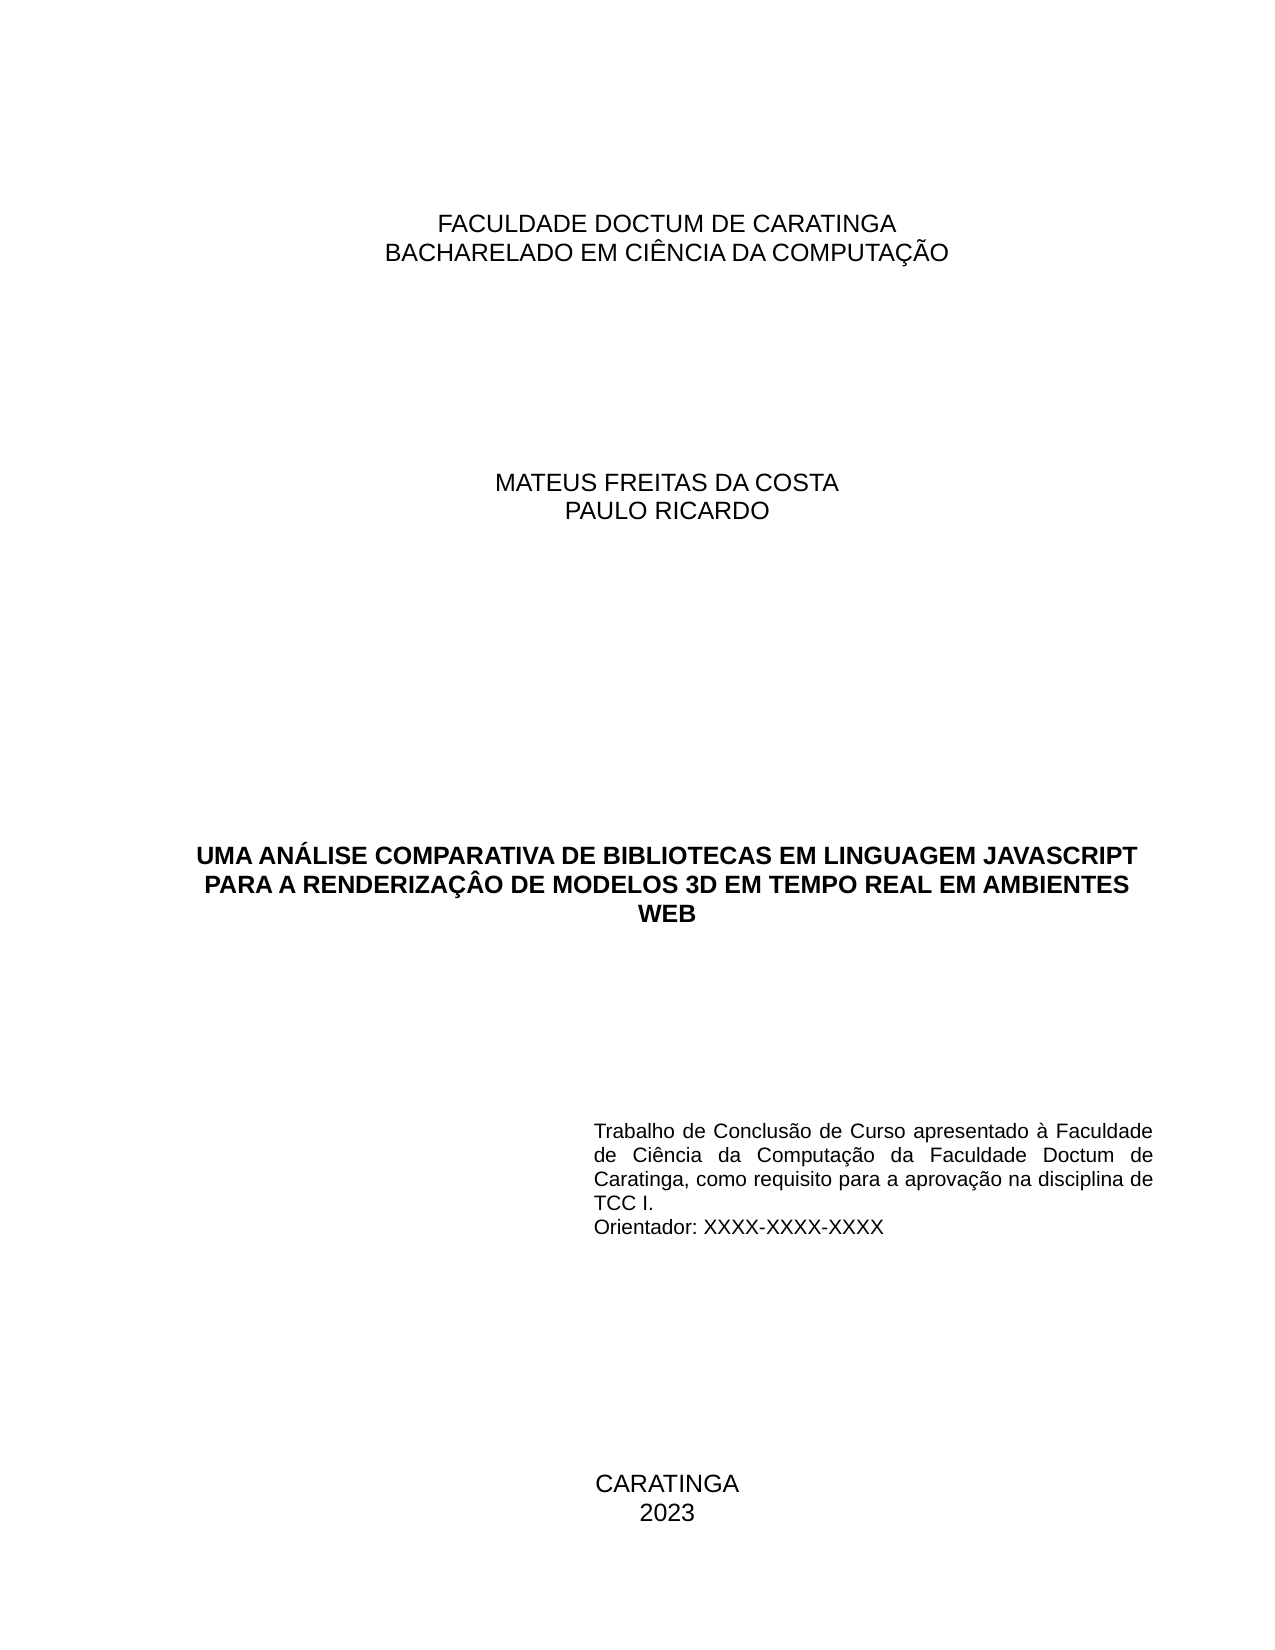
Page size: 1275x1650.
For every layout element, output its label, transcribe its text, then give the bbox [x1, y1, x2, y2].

title UMA ANÁLISE COMPARATIVA DE BIBLIOTECAS EM LINGUAGEM JAVASCRIPT PARA A RENDERIZAÇÂO DE MODELOS 3D EM TEMPO REAL EM AMBIENTES WEB [180, 841, 1154, 928]
text MATEUS FREITAS DA COSTA [180, 468, 1154, 496]
text PAULO RICARDO [180, 496, 1154, 525]
text CARATINGA [180, 1469, 1154, 1498]
text Trabalho de Conclusão de Curso apresentado à Faculdade de Ciência da Computação da Faculdade Doctum de Caratinga, como requisito para a aprovação na disciplina de TCC I. [593, 1119, 1154, 1215]
text FACULDADE DOCTUM DE CARATINGA BACHARELADO EM CIÊNCIA DA COMPUTAÇÃO [180, 209, 1154, 266]
text 2023 [180, 1498, 1154, 1527]
text Orientador: XXXX-XXXX-XXXX [593, 1215, 1154, 1239]
